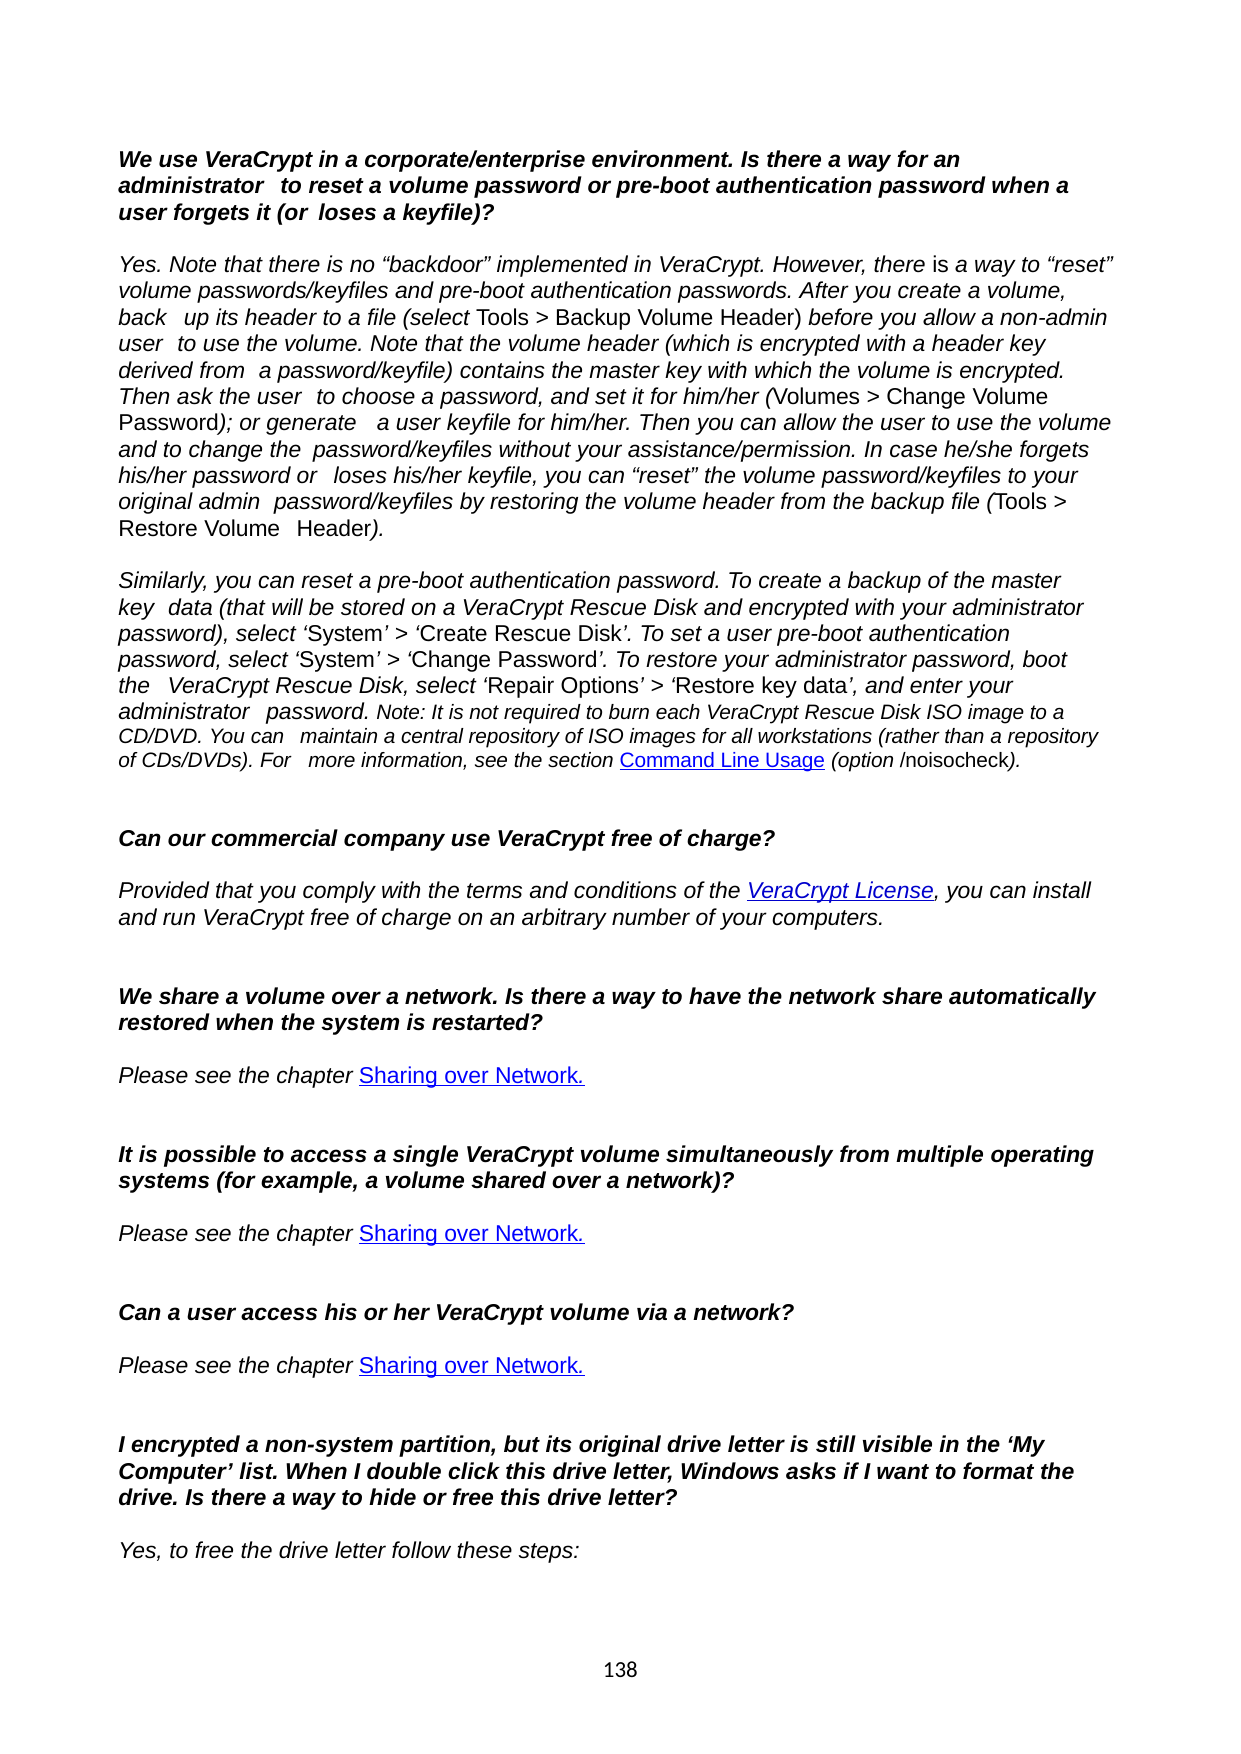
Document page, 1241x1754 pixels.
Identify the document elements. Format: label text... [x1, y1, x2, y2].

subtitle We use VeraCrypt in a corporate/enterprise environment. Is there a way for an administrator to reset a volume password or pre-boot authentication password when a user forgets it (or loses a keyfile)? [118, 146, 1111, 225]
text Please see the chapter Sharing over Network. [118, 1352, 1134, 1378]
text Yes, to free the drive letter follow these steps: [118, 1537, 1134, 1563]
text Please see the chapter Sharing over Network. [118, 1220, 1134, 1247]
text Yes. Note that there is no “backdoor” implemented in VeraCrypt. However, there is a way to “reset” volume passwords/keyfiles and pre-boot authentication passwords. After you create a volume, back up its header to a file (select Tools > Backup Volume Header) before you allow a non-admin user to use the volume. Note that the volume header (which is encrypted with a header key derived from a password/keyfile) contains the master key with which the volume is encrypted. Then ask the user to choose a password, and set it for him/her (Volumes > Change Volume Password); or generate a user keyfile for him/her. Then you can allow the user to use the volume and to change the password/keyfiles without your assistance/permission. In case he/she forgets his/her password or loses his/her keyfile, you can “reset” the volume password/keyfiles to your original admin password/keyfiles by restoring the volume header from the backup file (Tools > Restore Volume Header). [118, 251, 1113, 541]
text Please see the chapter Sharing over Network. [118, 1062, 1134, 1088]
text Provided that you comply with the terms and conditions of the VeraCrypt License, you can install and run VeraCrypt free of charge on an arbitrary number of your computers. [118, 877, 1105, 930]
subtitle Can our commercial company use VeraCrypt free of charge? [118, 825, 1134, 851]
subtitle Can a user access his or her VeraCrypt volume via a network? [118, 1299, 1134, 1326]
subtitle It is possible to access a single VeraCrypt volume simultaneously from multiple operating systems (for example, a volume shared over a network)? [118, 1141, 1105, 1194]
subtitle We share a volume over a network. Is there a way to have the network share automatically restored when the system is restarted? [118, 983, 1111, 1036]
text Similarly, you can reset a pre-boot authentication password. To create a backup of the master key data (that will be stored on a VeraCrypt Rescue Disk and encrypted with your administrator password), select ‘System’ > ‘Create Rescue Disk’. To set a user pre-boot authentication password, select ‘System’ > ‘Change Password’. To restore your administrator password, boot the VeraCrypt Rescue Disk, select ‘Repair Options’ > ‘Restore key data’, and enter your administrator password. Note: It is not required to burn each VeraCrypt Rescue Disk ISO image to a CD/DVD. You can maintain a central repository of ISO images for all workstations (rather than a repository of CDs/DVDs). For more information, see the section Command Line Usage (option /noisocheck). [118, 568, 1101, 772]
subtitle I encrypted a non-system partition, but its original drive letter is still visible in the ‘My Computer’ list. When I double click this drive letter, Windows asks if I want to format the drive. Is there a way to hide or free this drive letter? [118, 1431, 1111, 1510]
